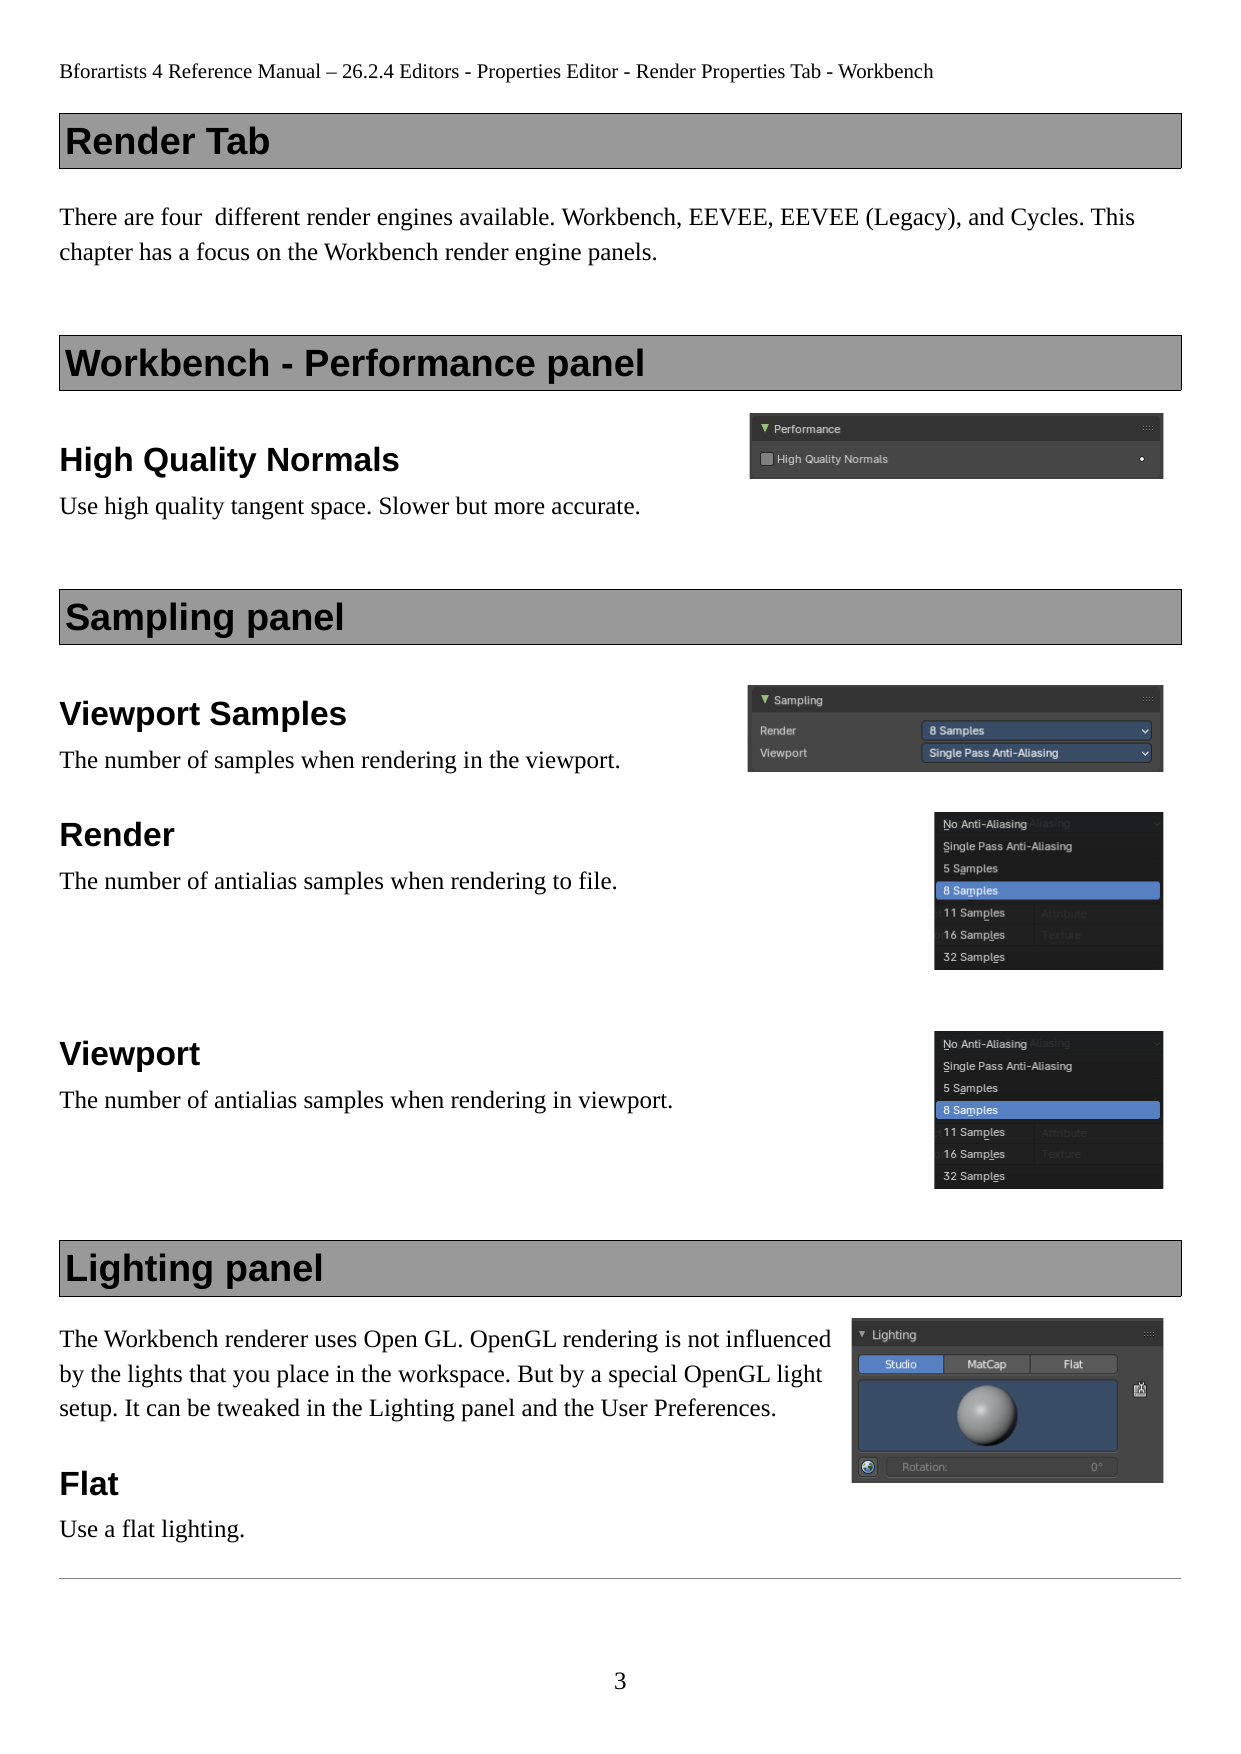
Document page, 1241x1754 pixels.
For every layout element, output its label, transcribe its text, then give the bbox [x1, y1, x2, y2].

picture [749, 413, 1164, 479]
text The Workbench renderer uses Open GL. OpenGL rendering is not influenced by the lights that you place in the workspace. But by a special OpenGL light setup. It can be tweaked in the Lighting panel and the User Preferences. [59, 1324, 851, 1422]
subtitle Viewport [59, 1034, 934, 1073]
table_header Sampling panel [60, 590, 1181, 644]
picture [747, 685, 1164, 772]
subtitle Render [59, 815, 934, 854]
subtitle [1164, 440, 1181, 478]
subtitle [1164, 694, 1181, 733]
subtitle [1164, 1034, 1181, 1073]
text The number of samples when rendering in the viewport. [59, 745, 1181, 774]
text There are four different render engines available. Workbench, EEVEE, EEVEE (Legacy), and Cycles. This chapter has a focus on the Workbench render engine panels. [59, 202, 1181, 266]
picture [934, 1031, 1164, 1189]
table_header Render Tab [60, 114, 1181, 168]
text The number of antialias samples when rendering to file. [59, 866, 934, 895]
text Use a flat lighting. [59, 1514, 1181, 1543]
picture [851, 1318, 1164, 1483]
text The number of antialias samples when rendering in viewport. [59, 1085, 934, 1114]
subtitle Flat [59, 1463, 1181, 1502]
subtitle Viewport Samples [59, 694, 747, 733]
picture [934, 812, 1164, 970]
text Use high quality tangent space. Slower but more accurate. [59, 491, 1181, 520]
table_header Lighting panel [60, 1241, 1181, 1296]
table_header Workbench - Performance panel [60, 336, 1181, 390]
subtitle High Quality Normals [59, 440, 749, 478]
subtitle [1164, 815, 1181, 854]
